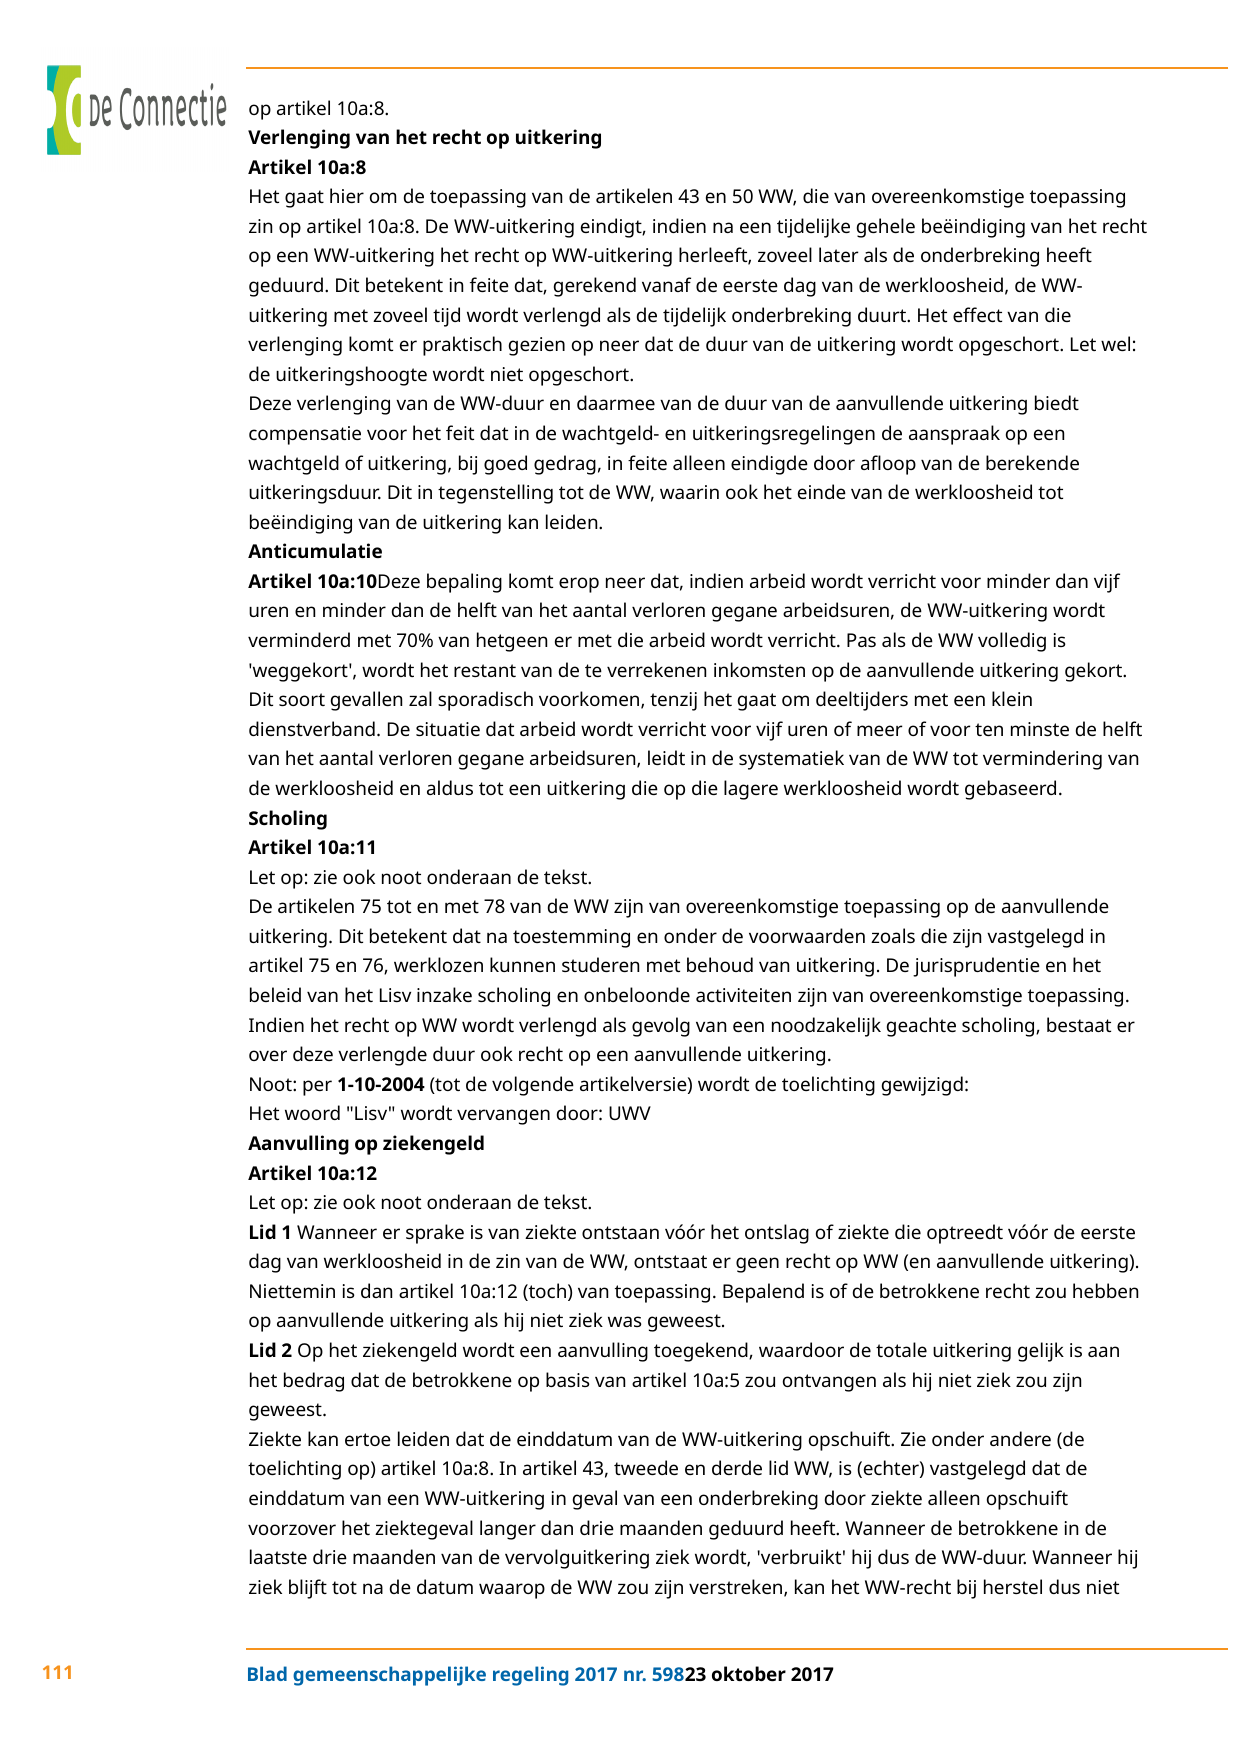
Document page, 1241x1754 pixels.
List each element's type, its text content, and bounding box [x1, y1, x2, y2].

text op artikel 10a:8. [248, 95, 1152, 121]
text Ziekte kan ertoe leiden dat de einddatum van de WW-uitkering opschuift. Zie onder andere (de toelichting op) artikel 10a:8. In artikel 43, tweede en derde lid WW, is (echter) vastgelegd dat de einddatum van een WW-uitkering in geval van een onderbreking door ziekte alleen opschuift voorzover het ziektegeval langer dan drie maanden geduurd heeft. Wanneer de betrokkene in de laatste drie maanden van de vervolguitkering ziek wordt, 'verbruikt' hij dus de WW-duur. Wanneer hij ziek blijft tot na de datum waarop de WW zou zijn verstreken, kan het WW-recht bij herstel dus niet [248, 1426, 1152, 1600]
text Deze verlenging van de WW-duur en daarmee van de duur van de aanvullende uitkering biedt compensatie voor het feit dat in de wachtgeld- en uitkeringsregelingen de aanspraak op een wachtgeld of uitkering, bij goed gedrag, in feite alleen eindigde door afloop van de berekende uitkeringsduur. Dit in tegenstelling tot de WW, waarin ook het einde van de werkloosheid tot beëindiging van de uitkering kan leiden. [248, 391, 1152, 535]
text Lid 2 Op het ziekengeld wordt een aanvulling toegekend, waardoor de totale uitkering gelijk is aan het bedrag dat de betrokkene op basis van artikel 10a:5 zou ontvangen als hij niet ziek zou zijn geweest. [248, 1337, 1152, 1422]
text Het gaat hier om de toepassing van de artikelen 43 en 50 WW, die van overeenkomstige toepassing zin op artikel 10a:8. De WW-uitkering eindigt, indien na een tijdelijke gehele beëindiging van het recht op een WW-uitkering het recht op WW-uitkering herleeft, zoveel later als de onderbreking heeft geduurd. Dit betekent in feite dat, gerekend vanaf de eerste dag van de werkloosheid, de WW-uitkering met zoveel tijd wordt verlengd als de tijdelijk onderbreking duurt. Het effect van die verlenging komt er praktisch gezien op neer dat de duur van de uitkering wordt opgeschort. Let wel: de uitkeringshoogte wordt niet opgeschort. [248, 183, 1152, 387]
text De artikelen 75 tot en met 78 van de WW zijn van overeenkomstige toepassing op de aanvullende uitkering. Dit betekent dat na toestemming en onder de voorwaarden zoals die zijn vastgelegd in artikel 75 en 76, werklozen kunnen studeren met behoud van uitkering. De jurisprudentie en het beleid van het Lisv inzake scholing en onbeloonde activiteiten zijn van overeenkomstige toepassing. Indien het recht op WW wordt verlengd als gevolg van een noodzakelijk geachte scholing, bestaat er over deze verlengde duur ook recht op een aanvullende uitkering. [248, 893, 1152, 1067]
text Aanvulling op ziekengeld [248, 1130, 1152, 1156]
text Anticumulatie [248, 538, 1152, 564]
text Noot: per 1-10-2004 (tot de volgende artikelversie) wordt de toelichting gewijzigd: [248, 1071, 1152, 1097]
text Het woord "Lisv" wordt vervangen door: UWV [248, 1101, 1152, 1126]
text Let op: zie ook noot onderaan de tekst. [248, 864, 1152, 890]
text Scholing [248, 805, 1152, 831]
picture [41, 47, 231, 172]
text Verlenging van het recht op uitkering [248, 124, 1152, 150]
text Artikel 10a:11 [248, 834, 1152, 860]
text Artikel 10a:10Deze bepaling komt erop neer dat, indien arbeid wordt verricht voor minder dan vijf uren en minder dan de helft van het aantal verloren gegane arbeidsuren, de WW-uitkering wordt verminderd met 70% van hetgeen er met die arbeid wordt verricht. Pas als de WW volledig is 'weggekort', wordt het restant van de te verrekenen inkomsten op de aanvullende uitkering gekort. Dit soort gevallen zal sporadisch voorkomen, tenzij het gaat om deeltijders met een klein dienstverband. De situatie dat arbeid wordt verricht voor vijf uren of meer of voor ten minste de helft van het aantal verloren gegane arbeidsuren, leidt in de systematiek van de WW tot vermindering van de werkloosheid en aldus tot een uitkering die op die lagere werkloosheid wordt gebaseerd. [248, 568, 1152, 801]
text Artikel 10a:8 [248, 154, 1152, 180]
text Let op: zie ook noot onderaan de tekst. [248, 1189, 1152, 1215]
text Lid 1 Wanneer er sprake is van ziekte ontstaan vóór het ontslag of ziekte die optreedt vóór de eerste dag van werkloosheid in de zin van de WW, ontstaat er geen recht op WW (en aanvullende uitkering). Niettemin is dan artikel 10a:12 (toch) van toepassing. Bepalend is of de betrokkene recht zou hebben op aanvullende uitkering als hij niet ziek was geweest. [248, 1219, 1152, 1333]
text Artikel 10a:12 [248, 1160, 1152, 1186]
